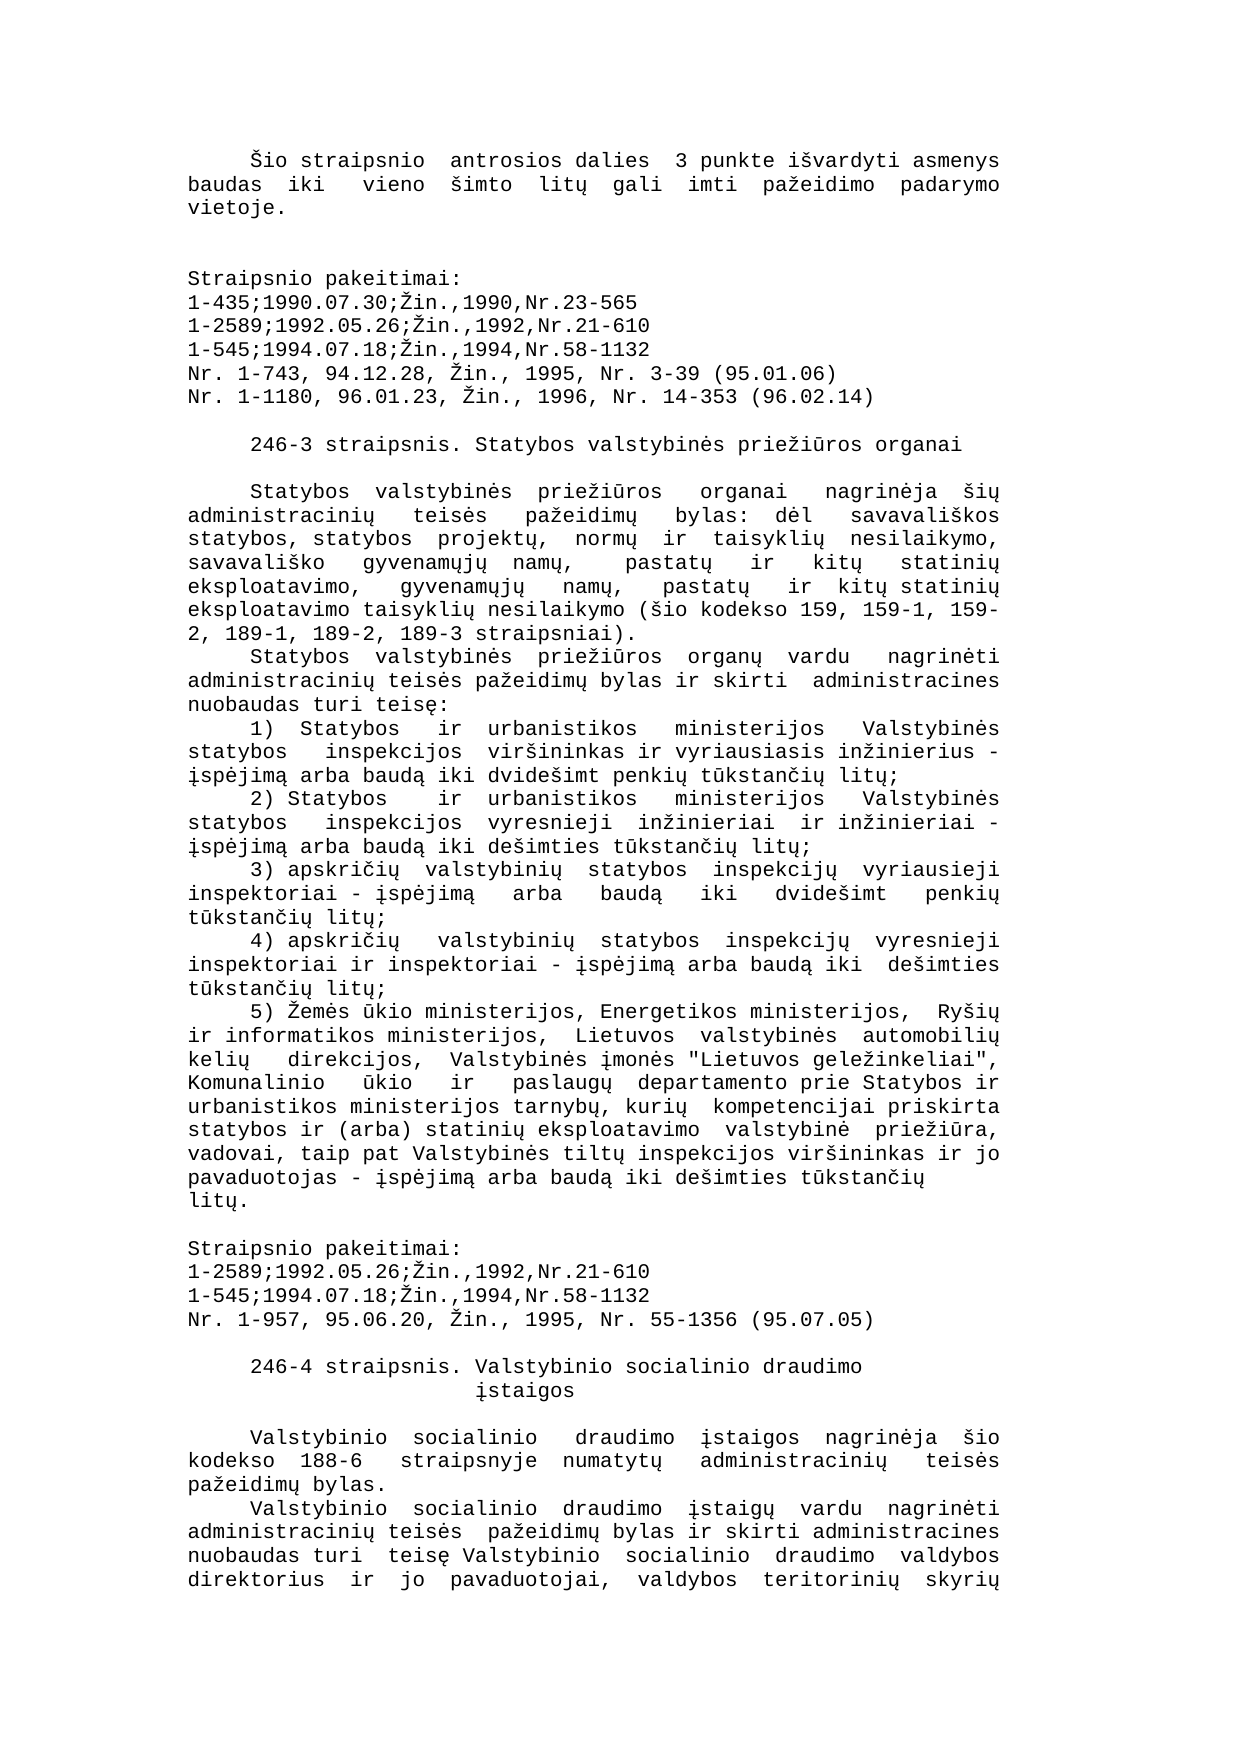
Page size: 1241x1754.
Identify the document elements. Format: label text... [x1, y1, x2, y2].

text statybos ir (arba) statinių eksploatavimo valstybinė priežiūra, [187, 1119, 1053, 1143]
text 1-2589;1992.05.26;Žin.,1992,Nr.21-610 [187, 316, 1053, 339]
text Komunalinio ūkio ir paslaugų departamento prie Statybos ir [187, 1072, 1053, 1096]
text litų. [187, 1190, 1053, 1214]
text Straipsnio pakeitimai: [187, 268, 1053, 292]
text 1-435;1990.07.30;Žin.,1990,Nr.23-565 [187, 292, 1053, 316]
text Statybos valstybinės priežiūros organų vardu nagrinėti [187, 647, 1053, 670]
text 1) Statybos ir urbanistikos ministerijos Valstybinės [187, 717, 1053, 741]
text administracinių teisės pažeidimų bylas ir skirti administracines [187, 1521, 1053, 1545]
text administracinių teisės pažeidimų bylas ir skirti administracines [187, 670, 1053, 694]
text nuobaudas turi teisę Valstybinio socialinio draudimo valdybos [187, 1545, 1053, 1569]
text 1-545;1994.07.18;Žin.,1994,Nr.58-1132 [187, 339, 1053, 363]
text nuobaudas turi teisę: [187, 694, 1053, 717]
text direktorius ir jo pavaduotojai, valdybos teritorinių skyrių [187, 1569, 1053, 1592]
text vietoje. [187, 197, 1053, 221]
text statybos, statybos projektų, normų ir taisyklių nesilaikymo, [187, 528, 1053, 552]
text Nr. 1-1180, 96.01.23, Žin., 1996, Nr. 14-353 (96.02.14) [187, 386, 1053, 410]
text 5) Žemės ūkio ministerijos, Energetikos ministerijos, Ryšių [187, 1001, 1053, 1025]
text 2) Statybos ir urbanistikos ministerijos Valstybinės [187, 788, 1053, 812]
text Statybos valstybinės priežiūros organai nagrinėja šių [187, 481, 1053, 505]
text Valstybinio socialinio draudimo įstaigos nagrinėja šio [187, 1427, 1053, 1451]
text inspektoriai ir inspektoriai - įspėjimą arba baudą iki dešimties [187, 954, 1053, 978]
text tūkstančių litų; [187, 907, 1053, 930]
text 246-3 straipsnis. Statybos valstybinės priežiūros organai [187, 434, 1053, 457]
text 246-4 straipsnis. Valstybinio socialinio draudimo [187, 1356, 1053, 1379]
text 4) apskričių valstybinių statybos inspekcijų vyresnieji [187, 930, 1053, 954]
text statybos inspekcijos vyresnieji inžinieriai ir inžinieriai - [187, 812, 1053, 836]
text 1-2589;1992.05.26;Žin.,1992,Nr.21-610 [187, 1261, 1053, 1285]
text savavališko gyvenamųjų namų, pastatų ir kitų statinių [187, 552, 1053, 576]
text pažeidimų bylas. [187, 1474, 1053, 1498]
text tūkstančių litų; [187, 978, 1053, 1001]
text įspėjimą arba baudą iki dvidešimt penkių tūkstančių litų; [187, 765, 1053, 788]
text Nr. 1-957, 95.06.20, Žin., 1995, Nr. 55-1356 (95.07.05) [187, 1309, 1053, 1332]
text Valstybinio socialinio draudimo įstaigų vardu nagrinėti [187, 1498, 1053, 1521]
text 1-545;1994.07.18;Žin.,1994,Nr.58-1132 [187, 1285, 1053, 1309]
text Nr. 1-743, 94.12.28, Žin., 1995, Nr. 3-39 (95.01.06) [187, 363, 1053, 386]
text Šio straipsnio antrosios dalies 3 punkte išvardyti asmenys [187, 150, 1053, 174]
text kelių direkcijos, Valstybinės įmonės "Lietuvos geležinkeliai", [187, 1048, 1053, 1072]
text eksploatavimo taisyklių nesilaikymo (šio kodekso 159, 159-1, 159- [187, 599, 1053, 623]
text administracinių teisės pažeidimų bylas: dėl savavališkos [187, 505, 1053, 528]
text inspektoriai - įspėjimą arba baudą iki dvidešimt penkių [187, 883, 1053, 907]
text baudas iki vieno šimto litų gali imti pažeidimo padarymo [187, 174, 1053, 197]
text vadovai, taip pat Valstybinės tiltų inspekcijos viršininkas ir jo [187, 1143, 1053, 1167]
text kodekso 188-6 straipsnyje numatytų administracinių teisės [187, 1451, 1053, 1474]
text statybos inspekcijos viršininkas ir vyriausiasis inžinierius - [187, 741, 1053, 765]
text 3) apskričių valstybinių statybos inspekcijų vyriausieji [187, 859, 1053, 883]
text eksploatavimo, gyvenamųjų namų, pastatų ir kitų statinių [187, 576, 1053, 599]
text ir informatikos ministerijos, Lietuvos valstybinės automobilių [187, 1025, 1053, 1048]
text 2, 189-1, 189-2, 189-3 straipsniai). [187, 623, 1053, 647]
text įstaigos [187, 1379, 1053, 1403]
text įspėjimą arba baudą iki dešimties tūkstančių litų; [187, 836, 1053, 859]
text urbanistikos ministerijos tarnybų, kurių kompetencijai priskirta [187, 1096, 1053, 1119]
text Straipsnio pakeitimai: [187, 1238, 1053, 1261]
text pavaduotojas - įspėjimą arba baudą iki dešimties tūkstančių [187, 1167, 1053, 1190]
